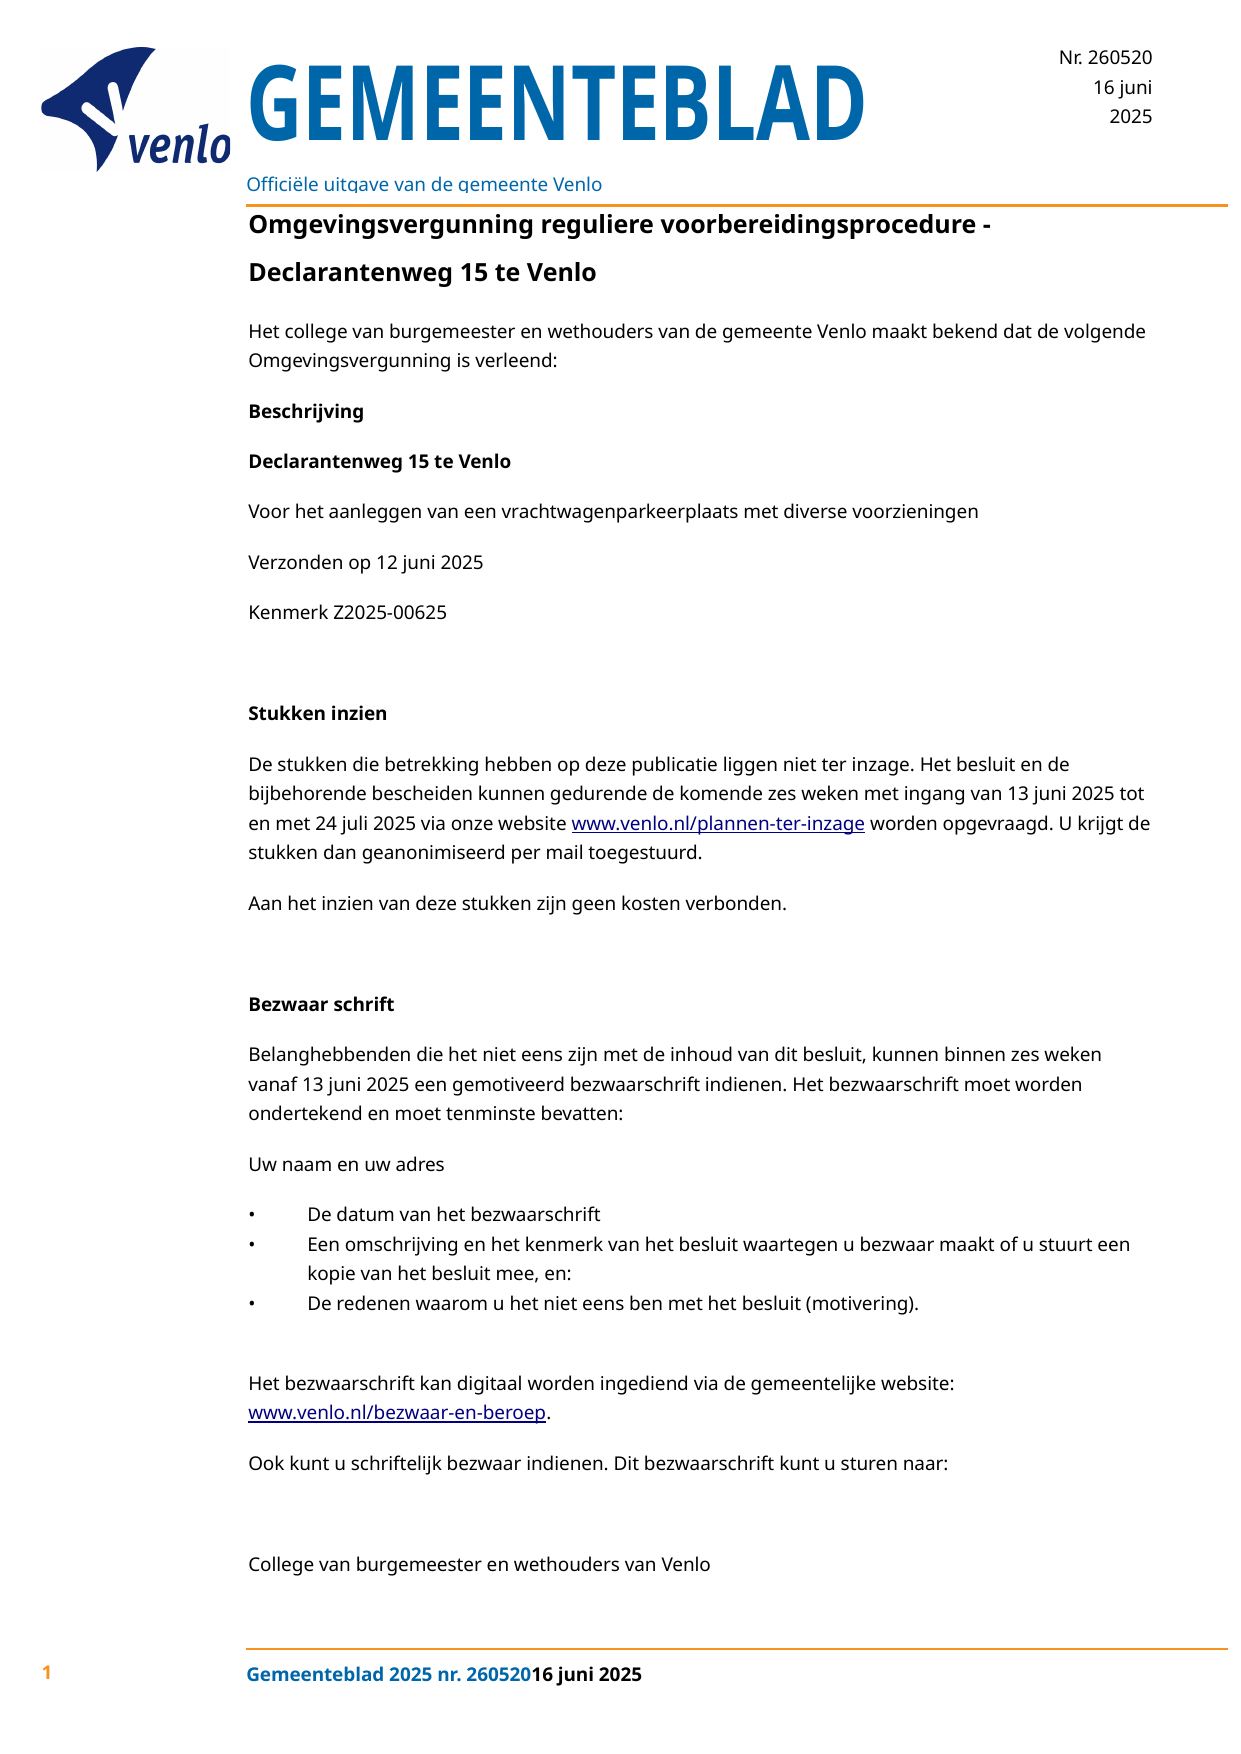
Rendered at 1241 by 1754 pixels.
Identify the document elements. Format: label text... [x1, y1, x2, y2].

text Omgevingsvergunning reguliere voorbereidingsprocedure - Declarantenweg 15 te Venlo [248, 207, 1152, 288]
text Declarantenweg 15 te Venlo [248, 448, 1152, 474]
text Kenmerk Z2025-00625 [248, 599, 1152, 625]
text Voor het aanleggen van een vrachtwagenparkeerplaats met diverse voorzieningen [248, 499, 1152, 524]
text Belanghebbenden die het niet eens zijn met de inhoud van dit besluit, kunnen binnen zes weken vanaf 13 juni 2025 een gemotiveerd bezwaarschrift indienen. Het bezwaarschrift moet worden ondertekend en moet tenminste bevatten: [248, 1041, 1152, 1126]
text Ook kunt u schriftelijk bezwaar indienen. Dit bezwaarschrift kunt u sturen naar: [248, 1450, 1152, 1476]
text College van burgemeester en wethouders van Venlo [248, 1551, 1152, 1577]
text Het bezwaarschrift kan digitaal worden ingediend via de gemeentelijke website: www.venlo.nl/bezwaar-en-beroep. [248, 1370, 1152, 1425]
picture [41, 47, 231, 172]
list De datum van het bezwaarschrift [248, 1201, 1152, 1227]
text Uw naam en uw adres [248, 1151, 1152, 1177]
text Bezwaar schrift [248, 991, 1152, 1017]
text De stukken die betrekking hebben op deze publicatie liggen niet ter inzage. Het besluit en de bijbehorende bescheiden kunnen gedurende de komende zes weken met ingang van 13 juni 2025 tot en met 24 juli 2025 via onze website www.venlo.nl/plannen-ter-inzage worden opgevraagd. U krijgt de stukken dan geanonimiseerd per mail toegestuurd. [248, 751, 1152, 865]
text Beschrijving [248, 398, 1152, 424]
text Het college van burgemeester en wethouders van de gemeente Venlo maakt bekend dat de volgende Omgevingsvergunning is verleend: [248, 318, 1152, 373]
list Een omschrijving en het kenmerk van het besluit waartegen u bezwaar maakt of u stuurt een kopie van het besluit mee, en: [248, 1231, 1152, 1286]
list De redenen waarom u het niet eens ben met het besluit (motivering). [248, 1290, 1152, 1316]
text Aan het inzien van deze stukken zijn geen kosten verbonden. [248, 890, 1152, 916]
text Stukken inzien [248, 700, 1152, 726]
text Verzonden op 12 juni 2025 [248, 549, 1152, 575]
